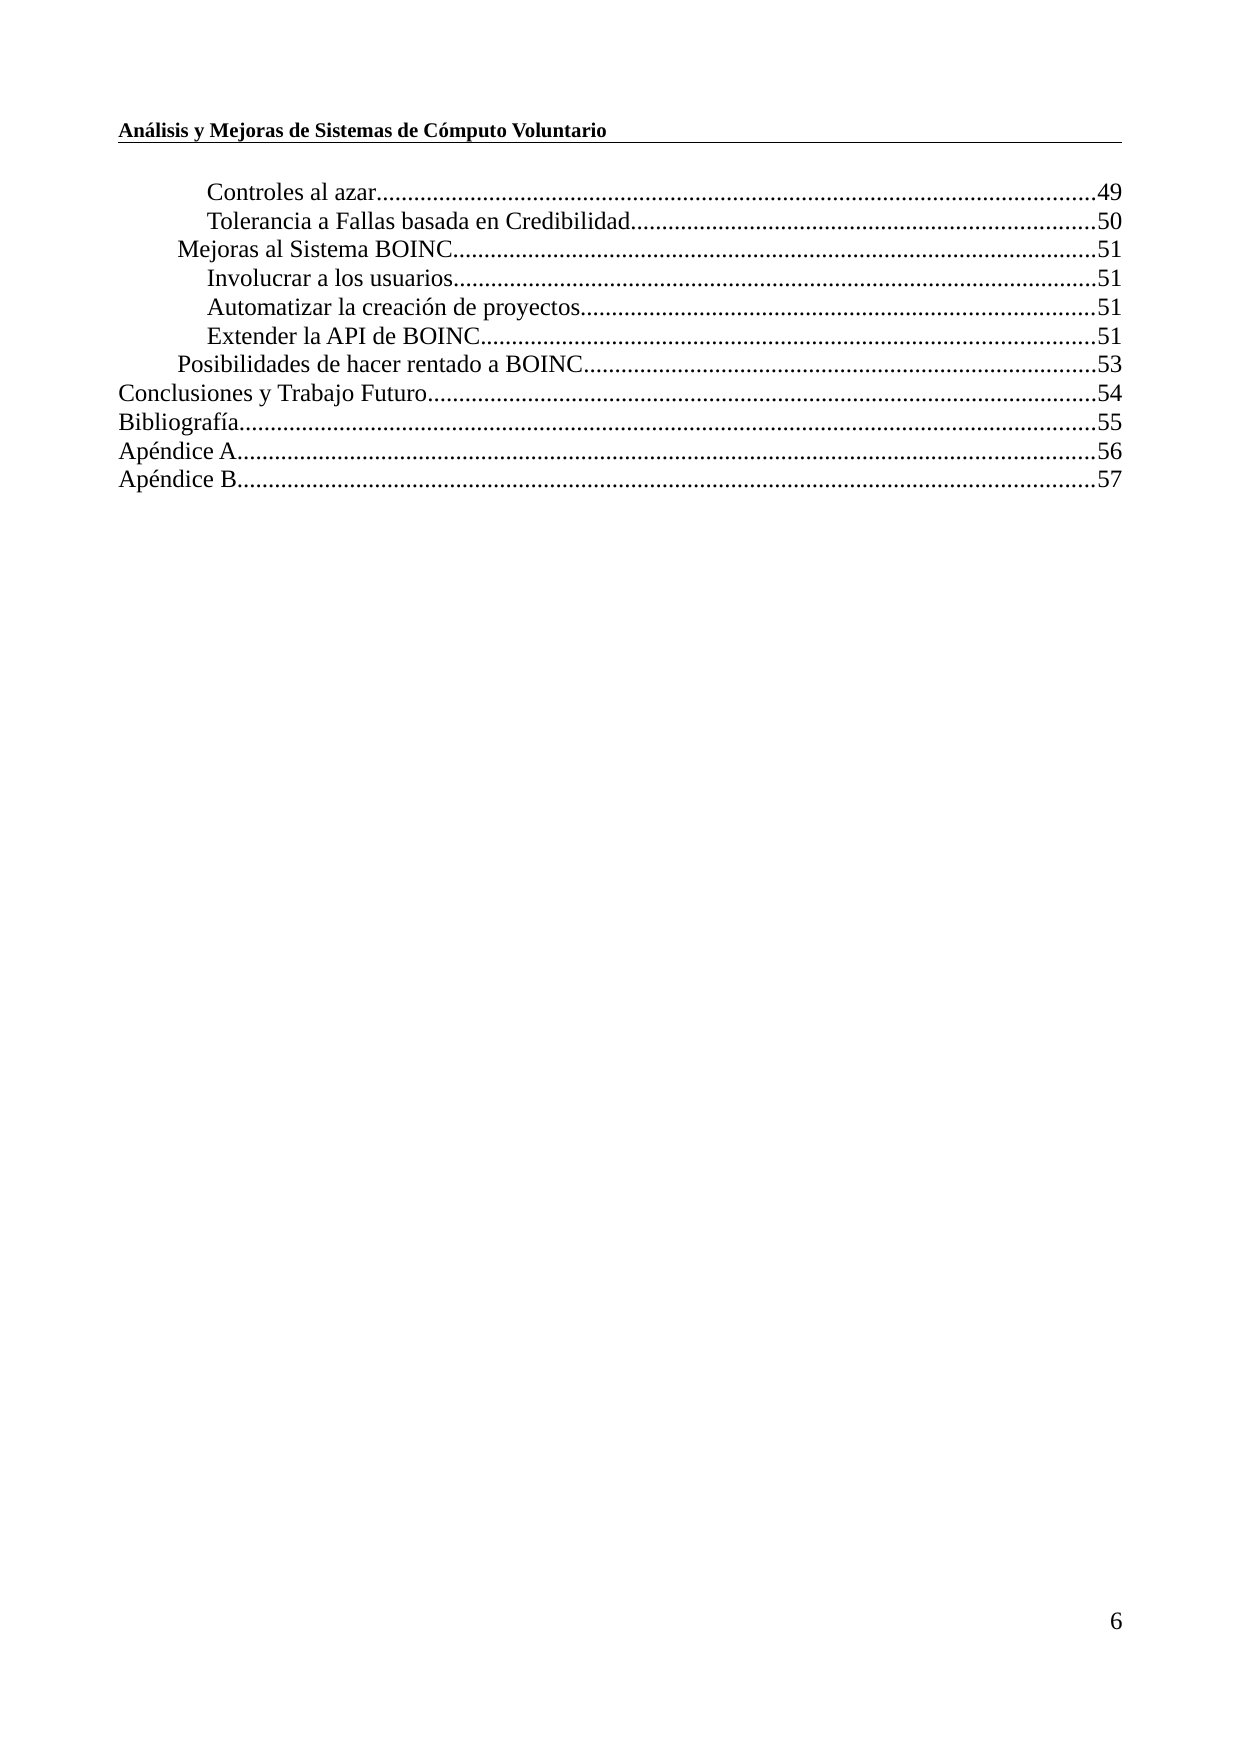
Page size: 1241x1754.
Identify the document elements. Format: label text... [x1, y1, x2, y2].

text Automatizar la creación de proyectos 51 [207, 292, 1122, 321]
text Extender la API de BOINC. 51 [207, 321, 1122, 349]
text Bibliografía 55 [118, 407, 1122, 436]
text Involucrar a los usuarios 51 [207, 263, 1122, 292]
text Conclusiones y Trabajo Futuro 54 [118, 378, 1122, 407]
text Tolerancia a Fallas basada en Credibilidad 50 [207, 206, 1122, 234]
text Mejoras al Sistema BOINC 51 [177, 234, 1122, 263]
text Apéndice B 57 [118, 464, 1122, 493]
text Posibilidades de hacer rentado a BOINC 53 [177, 349, 1122, 378]
text Apéndice A 56 [118, 436, 1122, 464]
text Controles al azar 49 [207, 177, 1122, 206]
